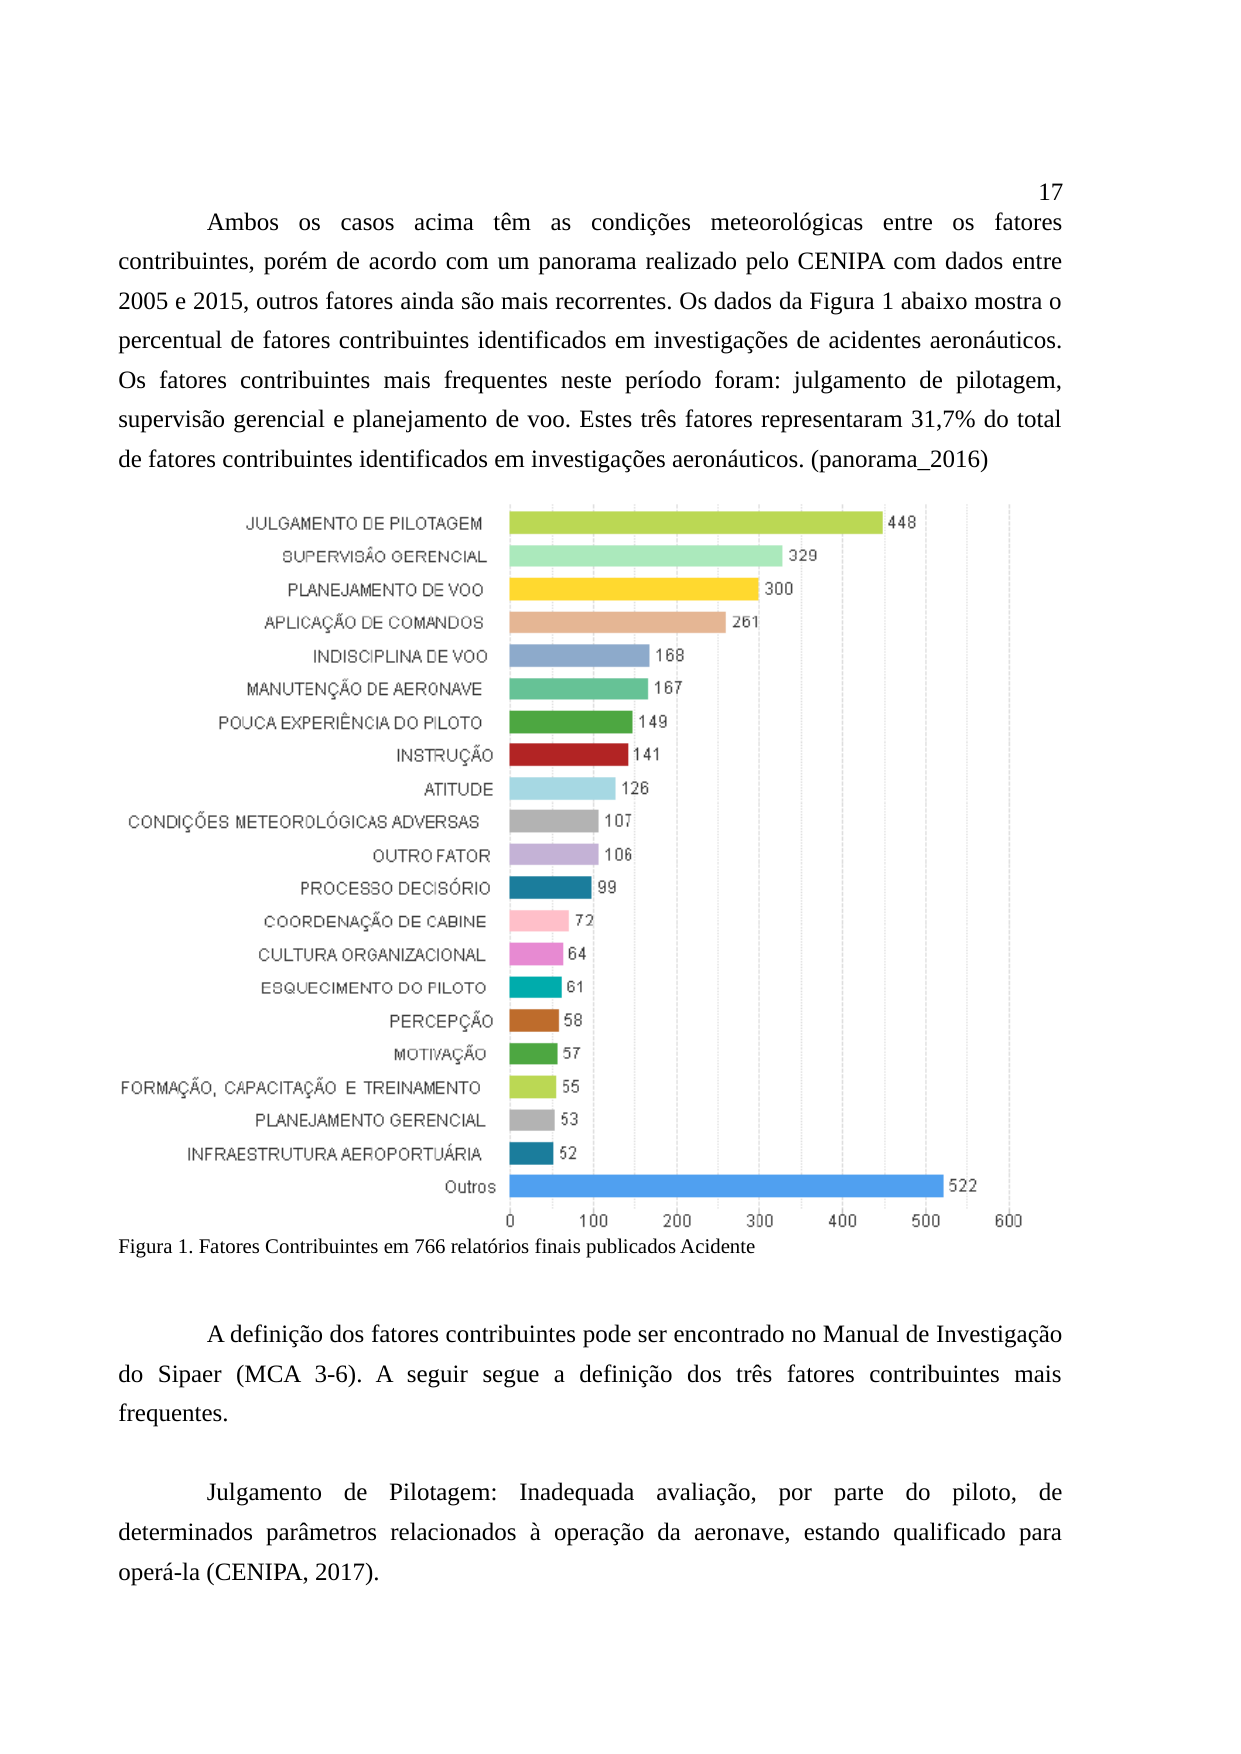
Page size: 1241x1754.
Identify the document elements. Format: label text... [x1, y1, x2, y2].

text A definição dos fatores contribuintes pode ser encontrado no Manual de Investigação do Sipaer (MCA 3-6). A seguir segue a definição dos três fatores contribuintes mais frequentes. [118, 1319, 1063, 1427]
text Ambos os casos acima têm as condições meteorológicas entre os fatores contribuintes, porém de acordo com um panorama realizado pelo CENIPA com dados entre 2005 e 2015, outros fatores ainda são mais recorrentes. Os dados da Figura 1 abaixo mostra o percentual de fatores contribuintes identificados em investigações de acidentes aeronáuticos. Os fatores contribuintes mais frequentes neste período foram: julgamento de pilotagem, supervisão gerencial e planejamento de voo. Estes três fatores representaram 31,7% do total de fatores contribuintes identificados em investigações aeronáuticos. (panorama_2016) [118, 207, 1063, 473]
picture [118, 496, 1063, 1230]
text Figura 1. Fatores Contribuintes em 766 relatórios finais publicados Acidente [118, 1230, 1063, 1258]
text Julgamento de Pilotagem: Inadequada avaliação, por parte do piloto, de determinados parâmetros relacionados à operação da aeronave, estando qualificado para operá-la (CENIPA, 2017). [118, 1477, 1063, 1585]
